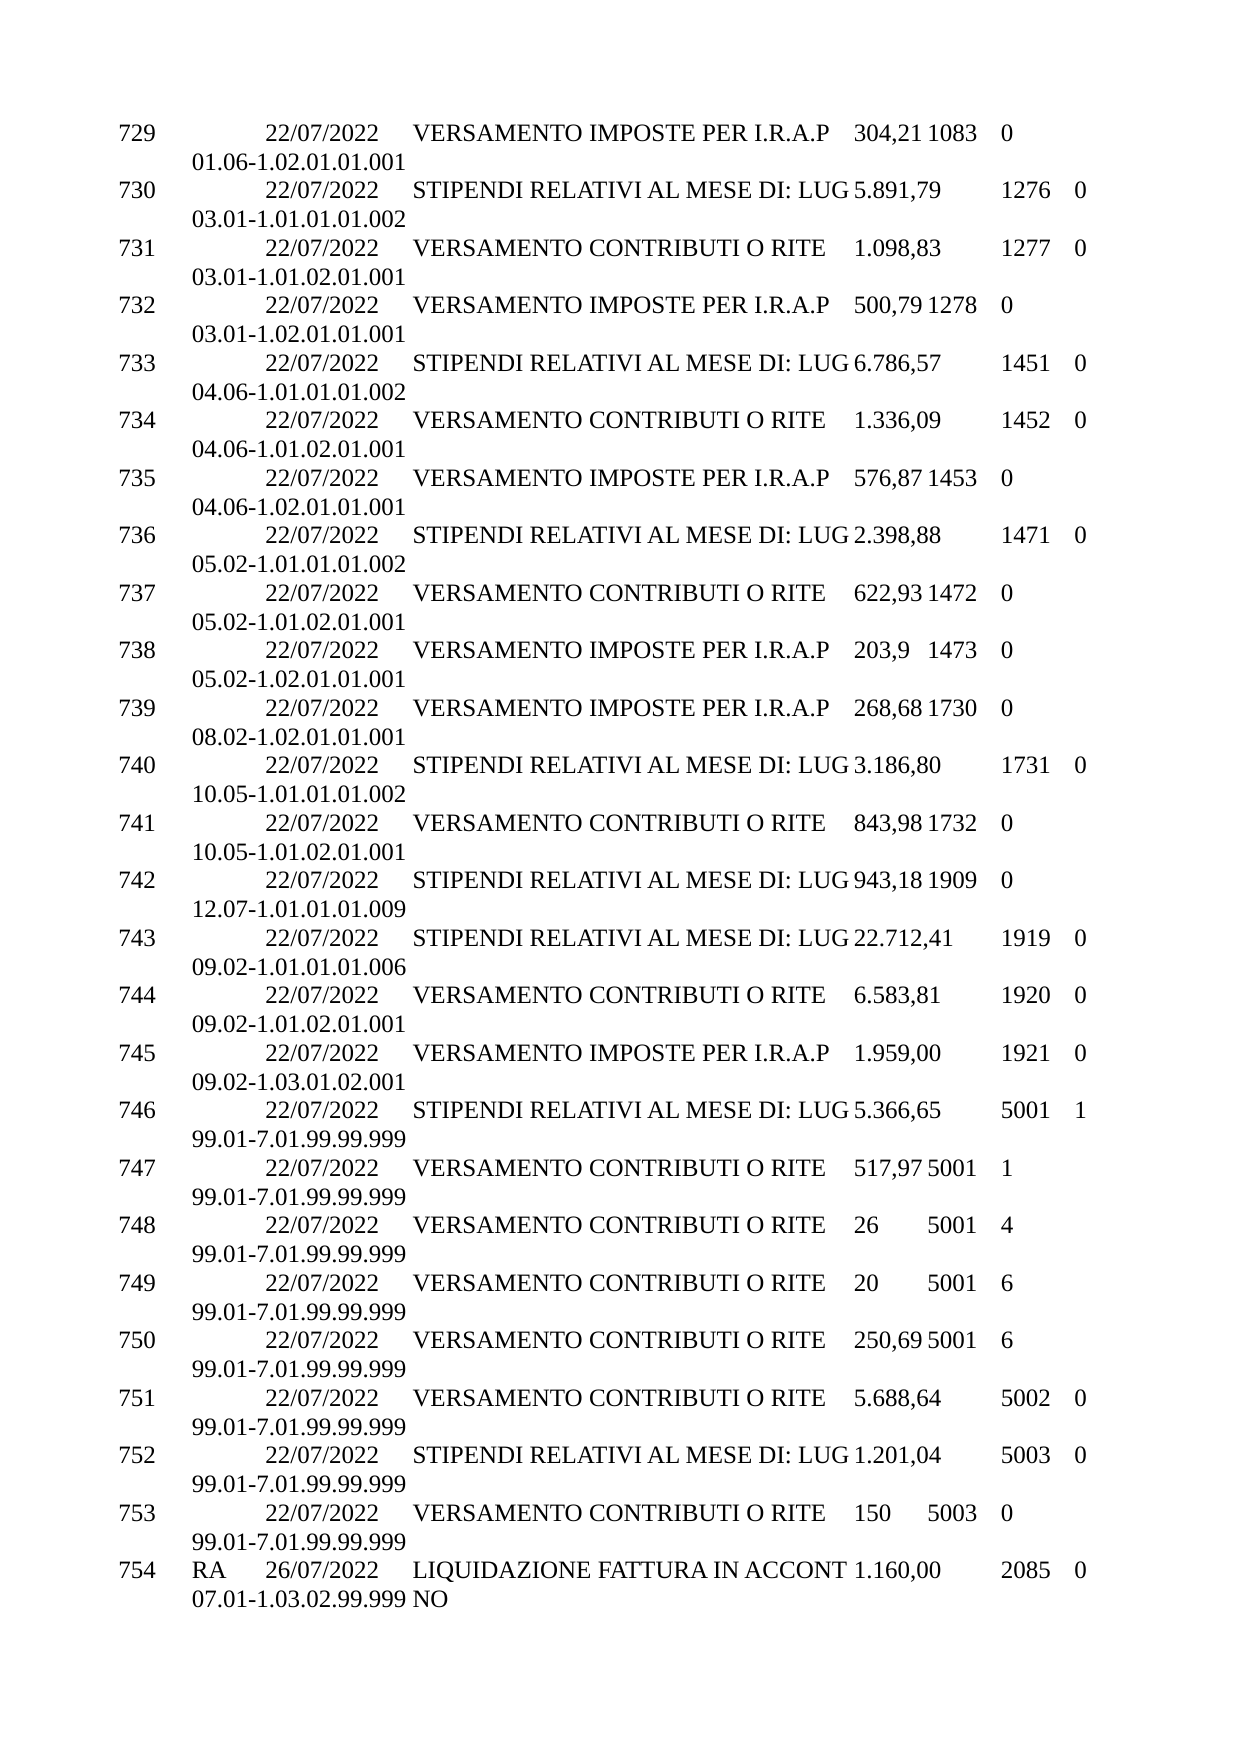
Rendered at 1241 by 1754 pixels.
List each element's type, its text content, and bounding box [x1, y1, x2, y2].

text 753 22/07/2022 VERSAMENTO CONTRIBUTI O RITE 150 5003 0 99.01-7.01.99.99.999 [118, 1498, 1122, 1556]
text 729 22/07/2022 VERSAMENTO IMPOSTE PER I.R.A.P 304,21 1083 0 01.06-1.02.01.01.001 [118, 118, 1122, 176]
text 746 22/07/2022 STIPENDI RELATIVI AL MESE DI: LUG 5.366,65 5001 1 99.01-7.01.99.99.999 [118, 1096, 1122, 1153]
text 732 22/07/2022 VERSAMENTO IMPOSTE PER I.R.A.P 500,79 1278 0 03.01-1.02.01.01.001 [118, 291, 1122, 348]
text 733 22/07/2022 STIPENDI RELATIVI AL MESE DI: LUG 6.786,57 1451 0 04.06-1.01.01.01.002 [118, 348, 1122, 406]
text 741 22/07/2022 VERSAMENTO CONTRIBUTI O RITE 843,98 1732 0 10.05-1.01.02.01.001 [118, 808, 1122, 866]
text 737 22/07/2022 VERSAMENTO CONTRIBUTI O RITE 622,93 1472 0 05.02-1.01.02.01.001 [118, 578, 1122, 636]
text 740 22/07/2022 STIPENDI RELATIVI AL MESE DI: LUG 3.186,80 1731 0 10.05-1.01.01.01.002 [118, 751, 1122, 808]
text 749 22/07/2022 VERSAMENTO CONTRIBUTI O RITE 20 5001 6 99.01-7.01.99.99.999 [118, 1268, 1122, 1326]
text 754 RA 26/07/2022 LIQUIDAZIONE FATTURA IN ACCONT 1.160,00 2085 0 07.01-1.03.02.99.999 NO [118, 1556, 1122, 1613]
text 747 22/07/2022 VERSAMENTO CONTRIBUTI O RITE 517,97 5001 1 99.01-7.01.99.99.999 [118, 1153, 1122, 1211]
text 744 22/07/2022 VERSAMENTO CONTRIBUTI O RITE 6.583,81 1920 0 09.02-1.01.02.01.001 [118, 981, 1122, 1038]
text 750 22/07/2022 VERSAMENTO CONTRIBUTI O RITE 250,69 5001 6 99.01-7.01.99.99.999 [118, 1326, 1122, 1383]
text 743 22/07/2022 STIPENDI RELATIVI AL MESE DI: LUG 22.712,41 1919 0 09.02-1.01.01.01.006 [118, 923, 1122, 981]
text 752 22/07/2022 STIPENDI RELATIVI AL MESE DI: LUG 1.201,04 5003 0 99.01-7.01.99.99.999 [118, 1441, 1122, 1498]
text 751 22/07/2022 VERSAMENTO CONTRIBUTI O RITE 5.688,64 5002 0 99.01-7.01.99.99.999 [118, 1383, 1122, 1441]
text 734 22/07/2022 VERSAMENTO CONTRIBUTI O RITE 1.336,09 1452 0 04.06-1.01.02.01.001 [118, 406, 1122, 463]
text 742 22/07/2022 STIPENDI RELATIVI AL MESE DI: LUG 943,18 1909 0 12.07-1.01.01.01.009 [118, 866, 1122, 923]
text 745 22/07/2022 VERSAMENTO IMPOSTE PER I.R.A.P 1.959,00 1921 0 09.02-1.03.01.02.001 [118, 1038, 1122, 1096]
text 739 22/07/2022 VERSAMENTO IMPOSTE PER I.R.A.P 268,68 1730 0 08.02-1.02.01.01.001 [118, 693, 1122, 751]
text 731 22/07/2022 VERSAMENTO CONTRIBUTI O RITE 1.098,83 1277 0 03.01-1.01.02.01.001 [118, 233, 1122, 291]
text 738 22/07/2022 VERSAMENTO IMPOSTE PER I.R.A.P 203,9 1473 0 05.02-1.02.01.01.001 [118, 636, 1122, 693]
text 748 22/07/2022 VERSAMENTO CONTRIBUTI O RITE 26 5001 4 99.01-7.01.99.99.999 [118, 1211, 1122, 1268]
text 736 22/07/2022 STIPENDI RELATIVI AL MESE DI: LUG 2.398,88 1471 0 05.02-1.01.01.01.002 [118, 521, 1122, 578]
text 735 22/07/2022 VERSAMENTO IMPOSTE PER I.R.A.P 576,87 1453 0 04.06-1.02.01.01.001 [118, 463, 1122, 521]
text 730 22/07/2022 STIPENDI RELATIVI AL MESE DI: LUG 5.891,79 1276 0 03.01-1.01.01.01.002 [118, 176, 1122, 233]
